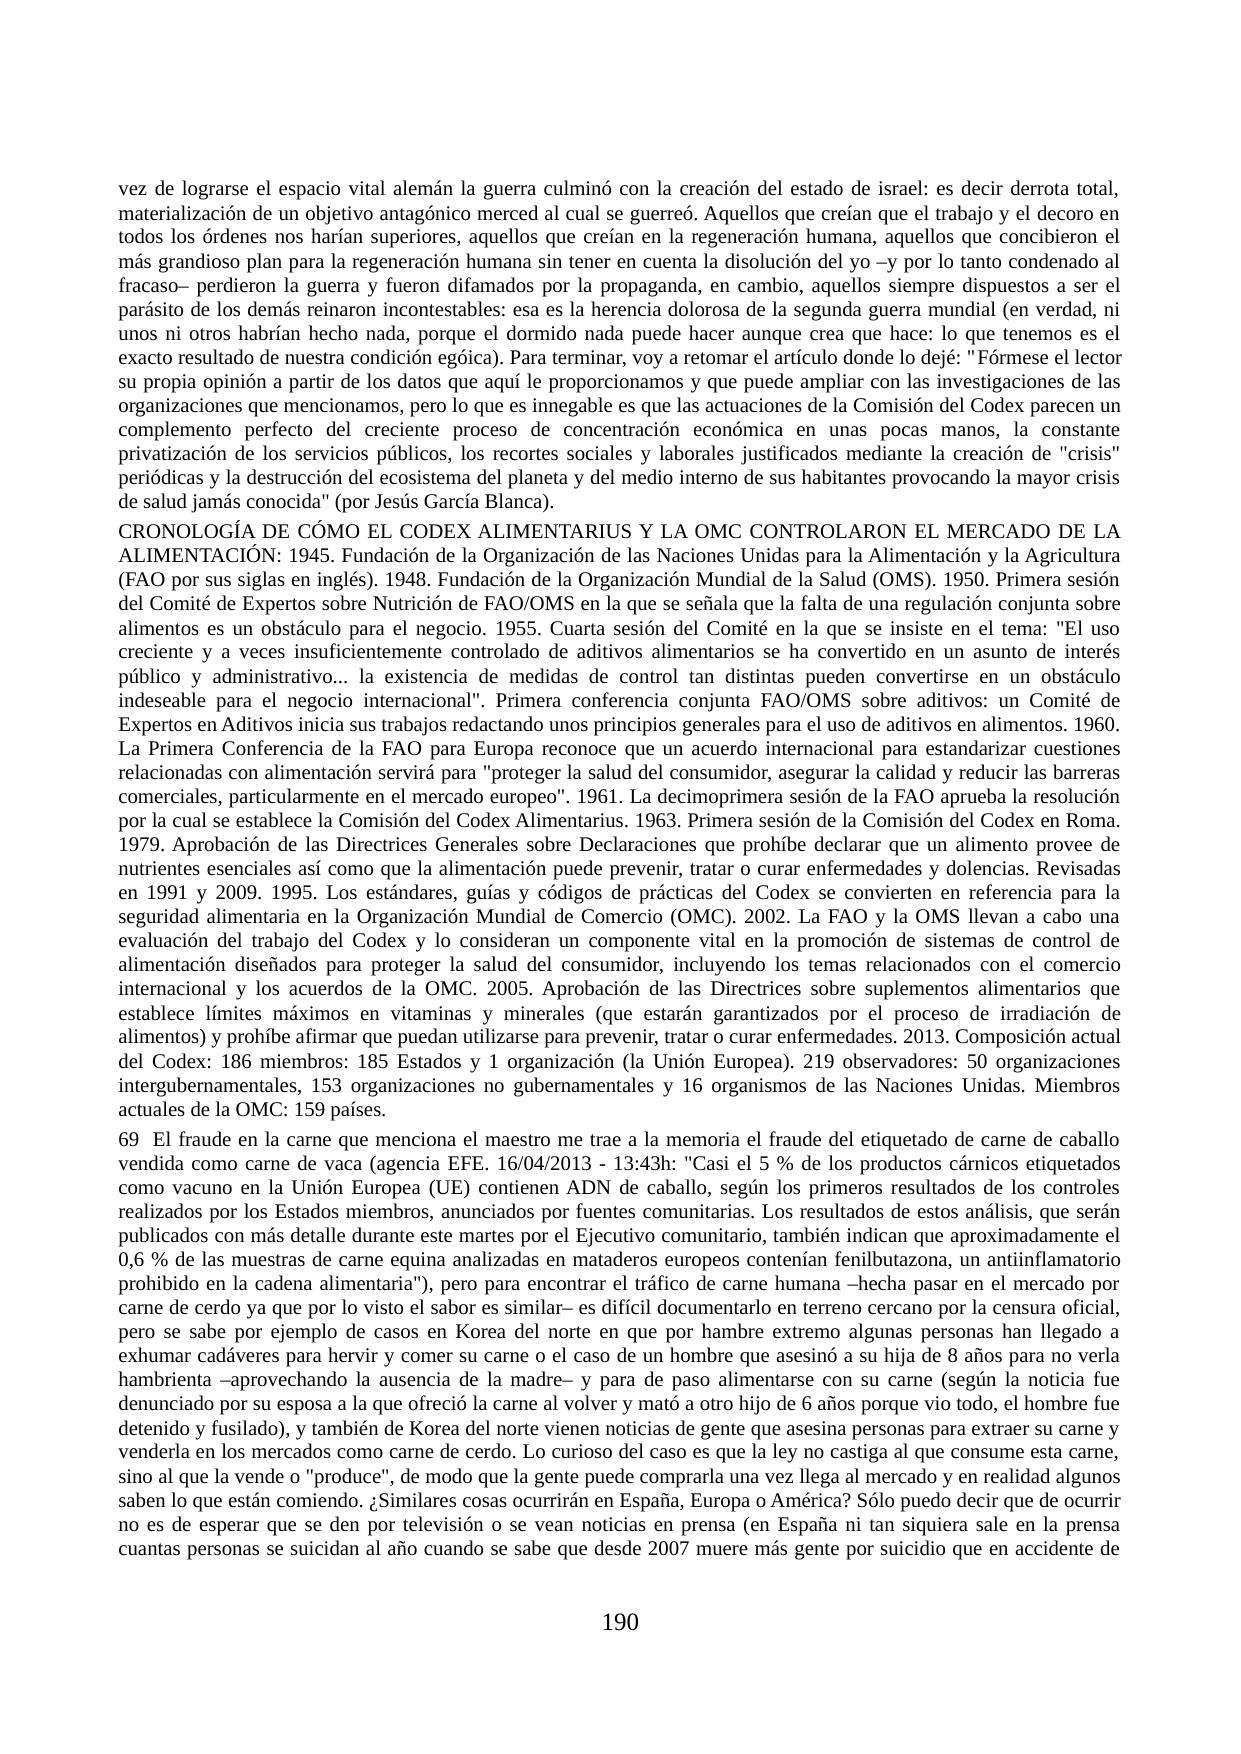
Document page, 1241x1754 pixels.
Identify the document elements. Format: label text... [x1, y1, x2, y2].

text CRONOLOGÍA DE CÓMO EL CODEX ALIMENTARIUS Y LA OMC CONTROLARON EL MERCADO DE LA ALIMENTACIÓN: 1945. Fundación de la Organización de las Naciones Unidas para la Alimentación y la Agricultura (FAO por sus siglas en inglés). 1948. Fundación de la Organización Mundial de la Salud (OMS). 1950. Primera sesión del Comité de Expertos sobre Nutrición de FAO/OMS en la que se señala que la falta de una regulación conjunta sobre alimentos es un obstáculo para el negocio. 1955. Cuarta sesión del Comité en la que se insiste en el tema: "El uso creciente y a veces insuficientemente controlado de aditivos alimentarios se ha convertido en un asunto de interés público y administrativo... la existencia de medidas de control tan distintas pueden convertirse en un obstáculo indeseable para el negocio internacional". Primera conferencia conjunta FAO/OMS sobre aditivos: un Comité de Expertos en Aditivos inicia sus trabajos redactando unos principios generales para el uso de aditivos en alimentos. 1960. La Primera Conferencia de la FAO para Europa reconoce que un acuerdo internacional para estandarizar cuestiones relacionadas con alimentación servirá para "proteger la salud del consumidor, asegurar la calidad y reducir las barreras comerciales, particularmente en el mercado europeo". 1961. La decimoprimera sesión de la FAO aprueba la resolución por la cual se establece la Comisión del Codex Alimentarius. 1963. Primera sesión de la Comisión del Codex en Roma. 1979. Aprobación de las Directrices Generales sobre Declaraciones que prohíbe declarar que un alimento provee de nutrientes esenciales así como que la alimentación puede prevenir, tratar o curar enfermedades y dolencias. Revisadas en 1991 y 2009. 1995. Los estándares, guías y códigos de prácticas del Codex se convierten en referencia para la seguridad alimentaria en la Organización Mundial de Comercio (OMC). 2002. La FAO y la OMS llevan a cabo una evaluación del trabajo del Codex y lo consideran un componente vital en la promoción de sistemas de control de alimentación diseñados para proteger la salud del consumidor, incluyendo los temas relacionados con el comercio internacional y los acuerdos de la OMC. 2005. Aprobación de las Directrices sobre suplementos alimentarios que establece límites máximos en vitaminas y minerales (que estarán garantizados por el proceso de irradiación de alimentos) y prohíbe afirmar que puedan utilizarse para prevenir, tratar o curar enfermedades. 2013. Composición actual del Codex: 186 miembros: 185 Estados y 1 organización (la Unión Europea). 219 observadores: 50 organizaciones intergubernamentales, 153 organizaciones no gubernamentales y 16 organismos de las Naciones Unidas. Miembros actuales de la OMC: 159 países. [118, 519, 1122, 1121]
text vez de lograrse el espacio vital alemán la guerra culminó con la creación del estado de israel: es decir derrota total, materialización de un objetivo antagónico merced al cual se guerreó. Aquellos que creían que el trabajo y el decoro en todos los órdenes nos harían superiores, aquellos que creían en la regeneración humana, aquellos que concibieron el más grandioso plan para la regeneración humana sin tener en cuenta la disolución del yo –y por lo tanto condenado al fracaso– perdieron la guerra y fueron difamados por la propaganda, en cambio, aquellos siempre dispuestos a ser el parásito de los demás reinaron incontestables: esa es la herencia dolorosa de la segunda guerra mundial (en verdad, ni unos ni otros habrían hecho nada, porque el dormido nada puede hacer aunque crea que hace: lo que tenemos es el exacto resultado de nuestra condición egóica). Para terminar, voy a retomar el artículo donde lo dejé: "Fórmese el lector su propia opinión a partir de los datos que aquí le proporcionamos y que puede ampliar con las investigaciones de las organizaciones que mencionamos, pero lo que es innegable es que las actuaciones de la Comisión del Codex parecen un complemento perfecto del creciente proceso de concentración económica en unas pocas manos, la constante privatización de los servicios públicos, los recortes sociales y laborales justificados mediante la creación de "crisis" periódicas y la destrucción del ecosistema del planeta y del medio interno de sus habitantes provocando la mayor crisis de salud jamás conocida" (por Jesús García Blanca). [118, 176, 1122, 513]
text El fraude en la carne que menciona el maestro me trae a la memoria el fraude del etiquetado de carne de caballo vendida como carne de vaca (agencia EFE. 16/04/2013 - 13:43h: "Casi el 5 % de los productos cárnicos etiquetados como vacuno en la Unión Europea (UE) contienen ADN de caballo, según los primeros resultados de los controles realizados por los Estados miembros, anunciados por fuentes comunitarias. Los resultados de estos análisis, que serán publicados con más detalle durante este martes por el Ejecutivo comunitario, también indican que aproximadamente el 0,6 % de las muestras de carne equina analizadas en mataderos europeos contenían fenilbutazona, un antiinflamatorio prohibido en la cadena alimentaria"), pero para encontrar el tráfico de carne humana –hecha pasar en el mercado por carne de cerdo ya que por lo visto el sabor es similar– es difícil documentarlo en terreno cercano por la censura oficial, pero se sabe por ejemplo de casos en Korea del norte en que por hambre extremo algunas personas han llegado a exhumar cadáveres para hervir y comer su carne o el caso de un hombre que asesinó a su hija de 8 años para no verla hambrienta –aprovechando la ausencia de la madre– y para de paso alimentarse con su carne (según la noticia fue denunciado por su esposa a la que ofreció la carne al volver y mató a otro hijo de 6 años porque vio todo, el hombre fue detenido y fusilado), y también de Korea del norte vienen noticias de gente que asesina personas para extraer su carne y venderla en los mercados como carne de cerdo. Lo curioso del caso es que la ley no castiga al que consume esta carne, sino al que la vende o "produce", de modo que la gente puede comprarla una vez llega al mercado y en realidad algunos saben lo que están comiendo. ¿Similares cosas ocurrirán en España, Europa o América? Sólo puedo decir que de ocurrir no es de esperar que se den por televisión o se vean noticias en prensa (en España ni tan siquiera sale en la prensa cuantas personas se suicidan al año cuando se sabe que desde 2007 muere más gente por suicidio que en accidente de [118, 1127, 1122, 1560]
